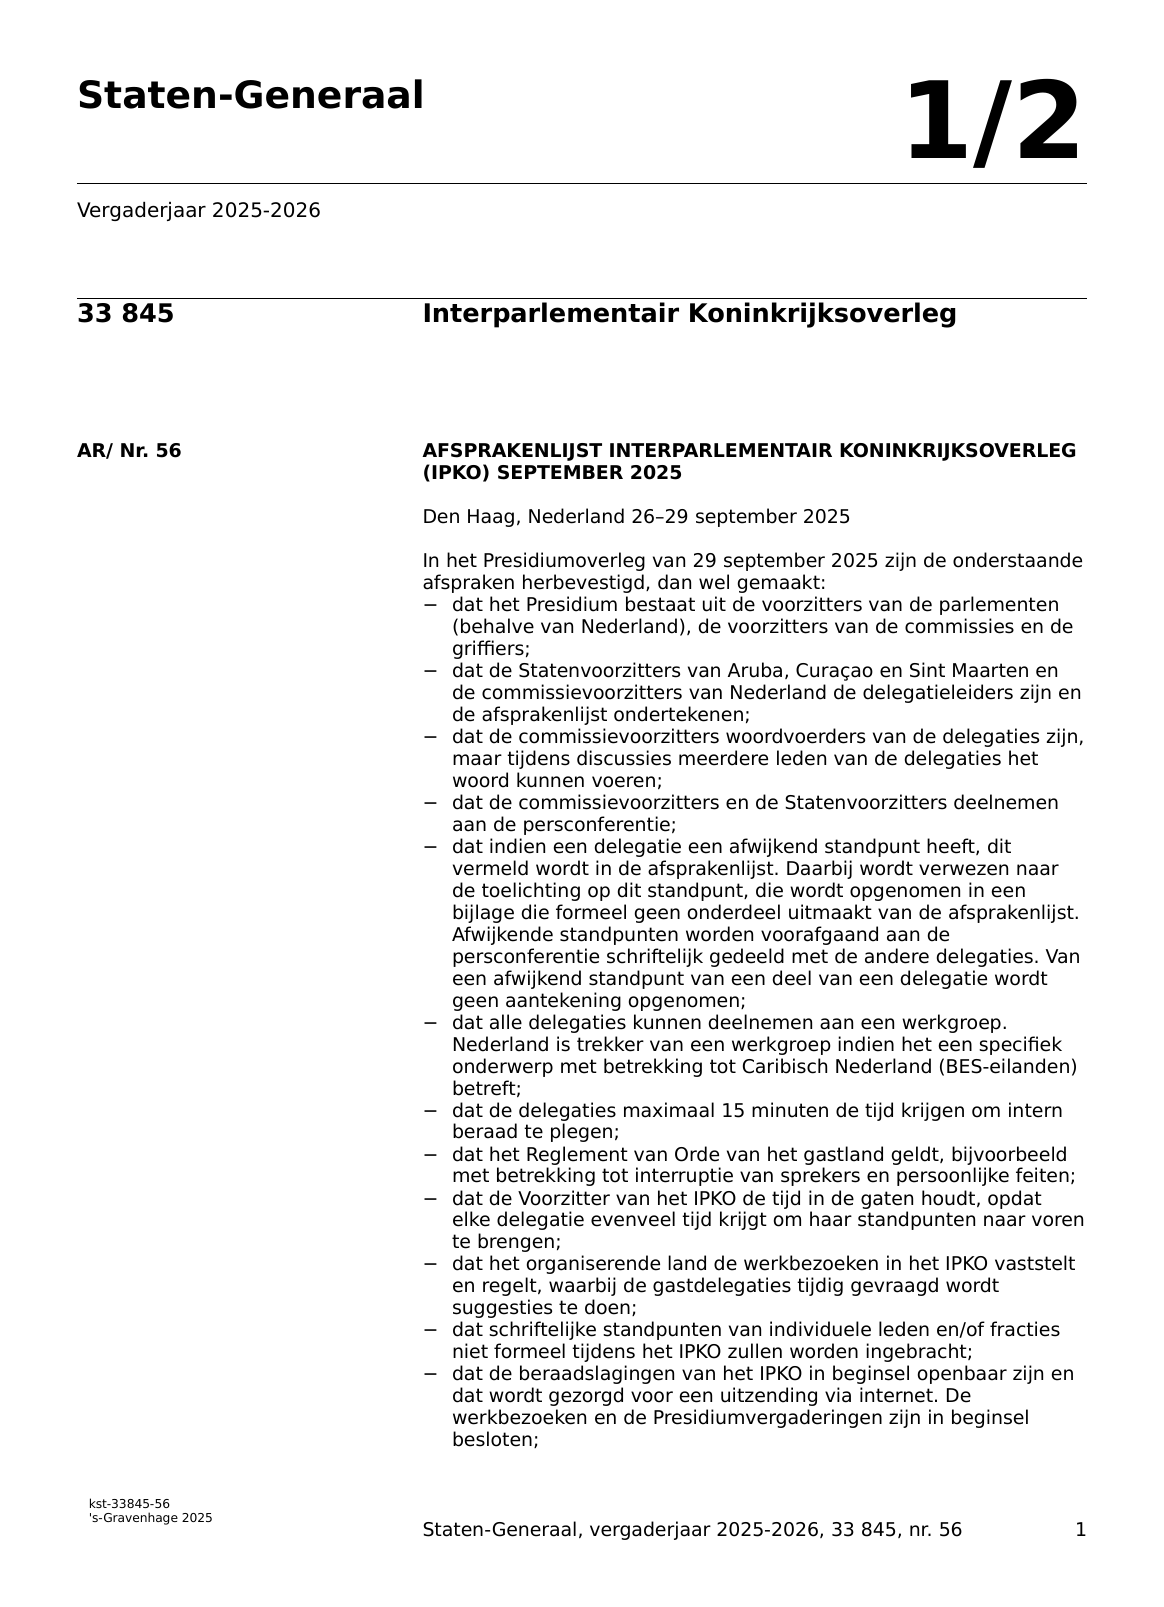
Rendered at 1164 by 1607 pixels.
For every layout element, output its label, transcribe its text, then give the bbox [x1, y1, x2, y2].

subtitle AR/ Nr. 56 AFSPRAKENLIJST INTERPARLEMENTAIR KONINKRIJKSOVERLEG (IPKO) SEPTEMBER 2025 [77, 440, 1087, 484]
text − dat het organiserende land de werkbezoeken in het IPKO vaststelt en regelt, waarbij de gastdelegaties tijdig gevraagd wordt suggesties te doen; [422, 1253, 1087, 1319]
text − dat indien een delegatie een afwijkend standpunt heeft, dit vermeld wordt in de afsprakenlijst. Daarbij wordt verwezen naar de toelichting op dit standpunt, die wordt opgenomen in een bijlage die formeel geen onderdeel uitmaakt van de afsprakenlijst. Afwijkende standpunten worden voorafgaand aan de persconferentie schriftelijk gedeeld met de andere delegaties. Van een afwijkend standpunt van een deel van een delegatie wordt geen aantekening opgenomen; [422, 836, 1087, 1012]
text − dat alle delegaties kunnen deelnemen aan een werkgroep. Nederland is trekker van een werkgroep indien het een specifiek onderwerp met betrekking tot Caribisch Nederland (BES-eilanden) betreft; [422, 1012, 1087, 1099]
text − dat het Presidium bestaat uit de voorzitters van de parlementen (behalve van Nederland), de voorzitters van de commissies en de griffiers; [422, 594, 1087, 660]
text − dat de delegaties maximaal 15 minuten de tijd krijgen om intern beraad te plegen; [422, 1099, 1087, 1143]
subtitle 33 845 Interparlementair Koninkrijksoverleg [77, 299, 1087, 329]
text kst-33845-56 [88, 1497, 323, 1511]
text 's-Gravenhage 2025 [88, 1511, 323, 1525]
text − dat de commissievoorzitters en de Statenvoorzitters deelnemen aan de persconferentie; [422, 792, 1087, 836]
text − dat schriftelijke standpunten van individuele leden en/of fracties niet formeel tijdens het IPKO zullen worden ingebracht; [422, 1319, 1087, 1363]
text − dat de beraadslagingen van het IPKO in beginsel openbaar zijn en dat wordt gezorgd voor een uitzending via internet. De werkbezoeken en de Presidiumvergaderingen zijn in beginsel besloten; [422, 1363, 1087, 1451]
text − dat het Reglement van Orde van het gastland geldt, bijvoorbeeld met betrekking tot interruptie van sprekers en persoonlijke feiten; [422, 1143, 1087, 1187]
table_header Staten-Generaal [77, 59, 886, 183]
table_cell Vergaderjaar 2025-2026 [77, 184, 1087, 298]
text − dat de Statenvoorzitters van Aruba, Curaçao en Sint Maarten en de commissievoorzitters van Nederland de delegatieleiders zijn en de afsprakenlijst ondertekenen; [422, 660, 1087, 726]
text In het Presidiumoverleg van 29 september 2025 zijn de onderstaande afspraken herbevestigd, dan wel gemaakt: [422, 550, 1087, 594]
table_header 1/2 [886, 59, 1087, 183]
text − dat de commissievoorzitters woordvoerders van de delegaties zijn, maar tijdens discussies meerdere leden van de delegaties het woord kunnen voeren; [422, 726, 1087, 792]
text − dat de Voorzitter van het IPKO de tijd in de gaten houdt, opdat elke delegatie evenveel tijd krijgt om haar standpunten naar voren te brengen; [422, 1187, 1087, 1253]
text Den Haag, Nederland 26–29 september 2025 [422, 506, 1087, 528]
